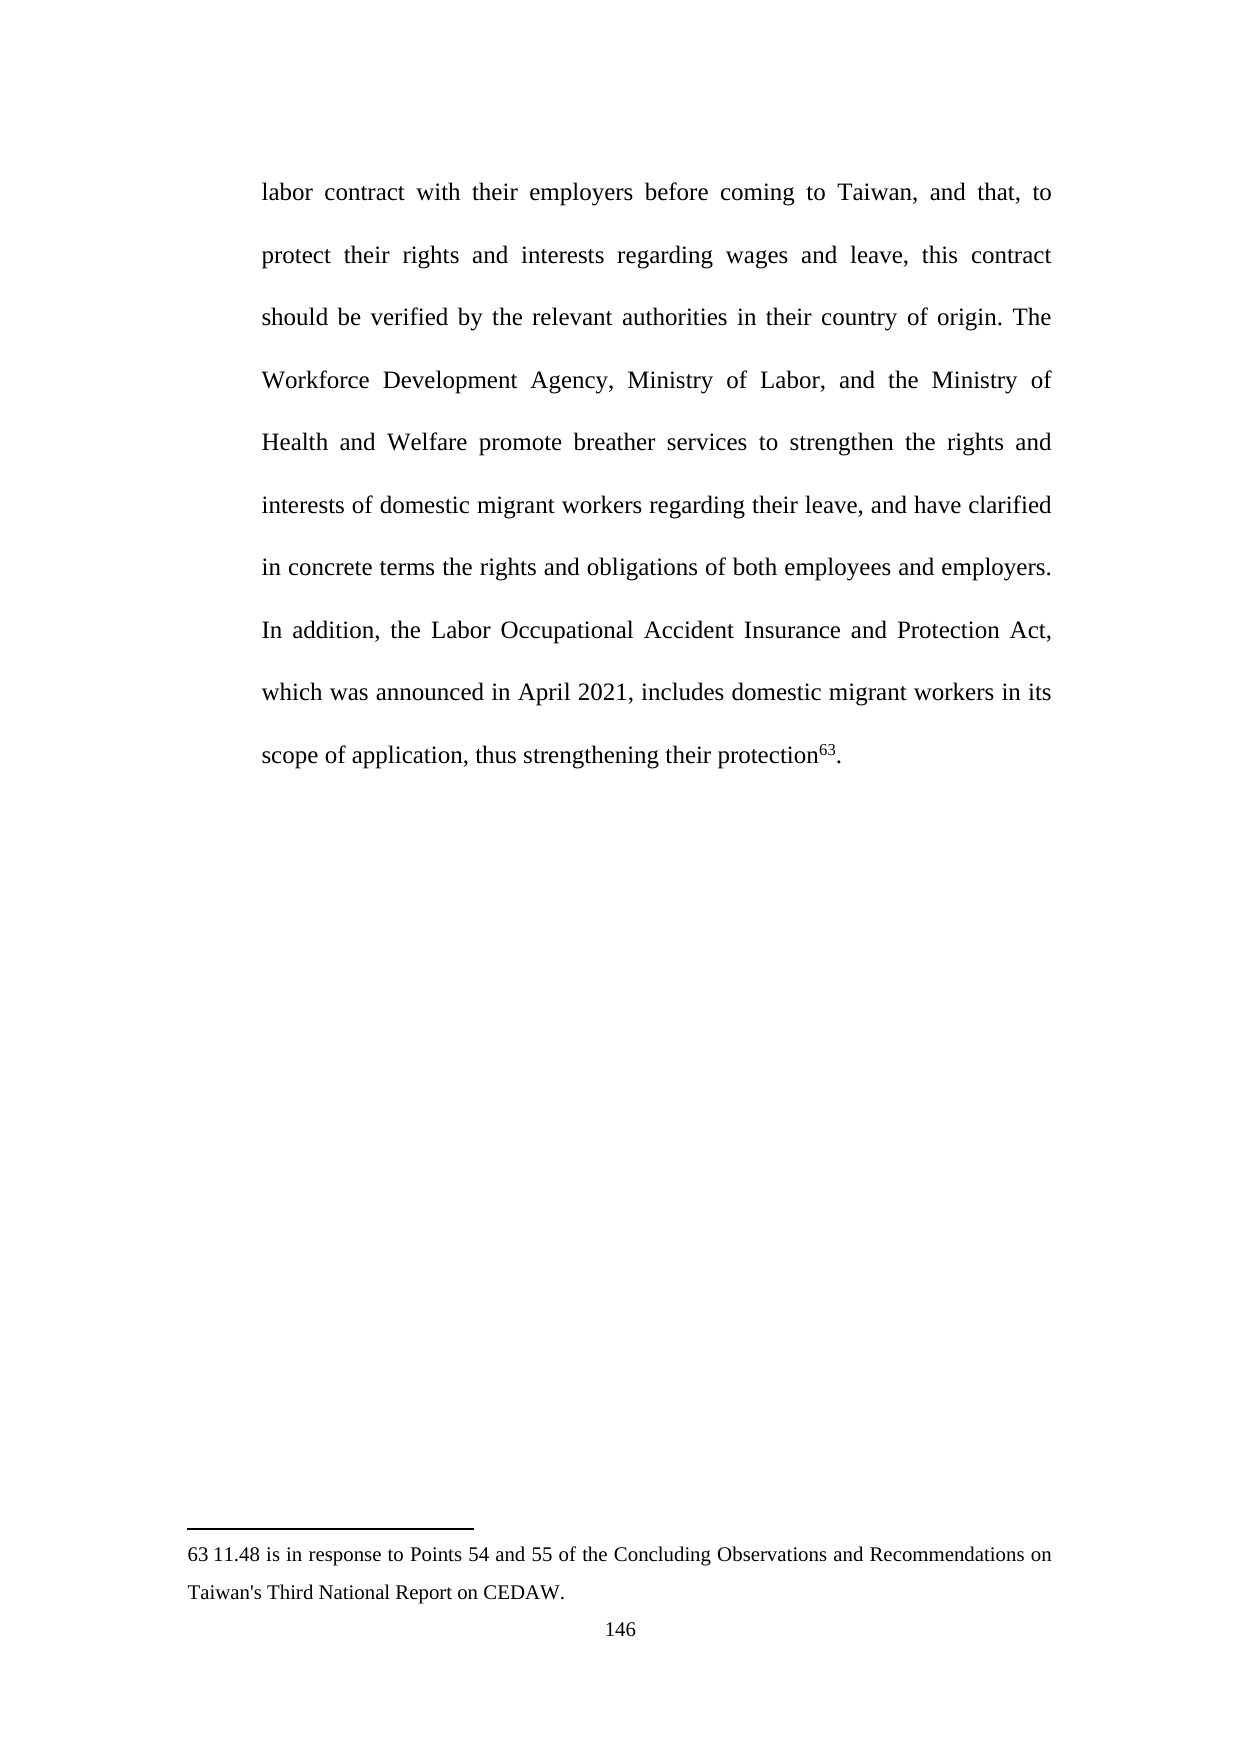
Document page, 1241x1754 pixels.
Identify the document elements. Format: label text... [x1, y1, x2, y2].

list 11.48 is in response to Points 54 and 55 of the Concluding Observations and Recommendations on Taiwan's Third National Report on CEDAW. [187, 1529, 1053, 1604]
list labor contract with their employers before coming to Taiwan, and that, to protect their rights and interests regarding wages and leave, this contract should be verified by the relevant authorities in their country of origin. The Workforce Development Agency, Ministry of Labor, and the Ministry of Health and Welfare promote breather services to strengthen the rights and interests of domestic migrant workers regarding their leave, and have clarified in concrete terms the rights and obligations of both employees and employers. In addition, the Labor Occupational Accident Insurance and Protection Act, which was announced in April 2021, includes domestic migrant workers in its scope of application, thus strengthening their protection. [187, 150, 1053, 775]
